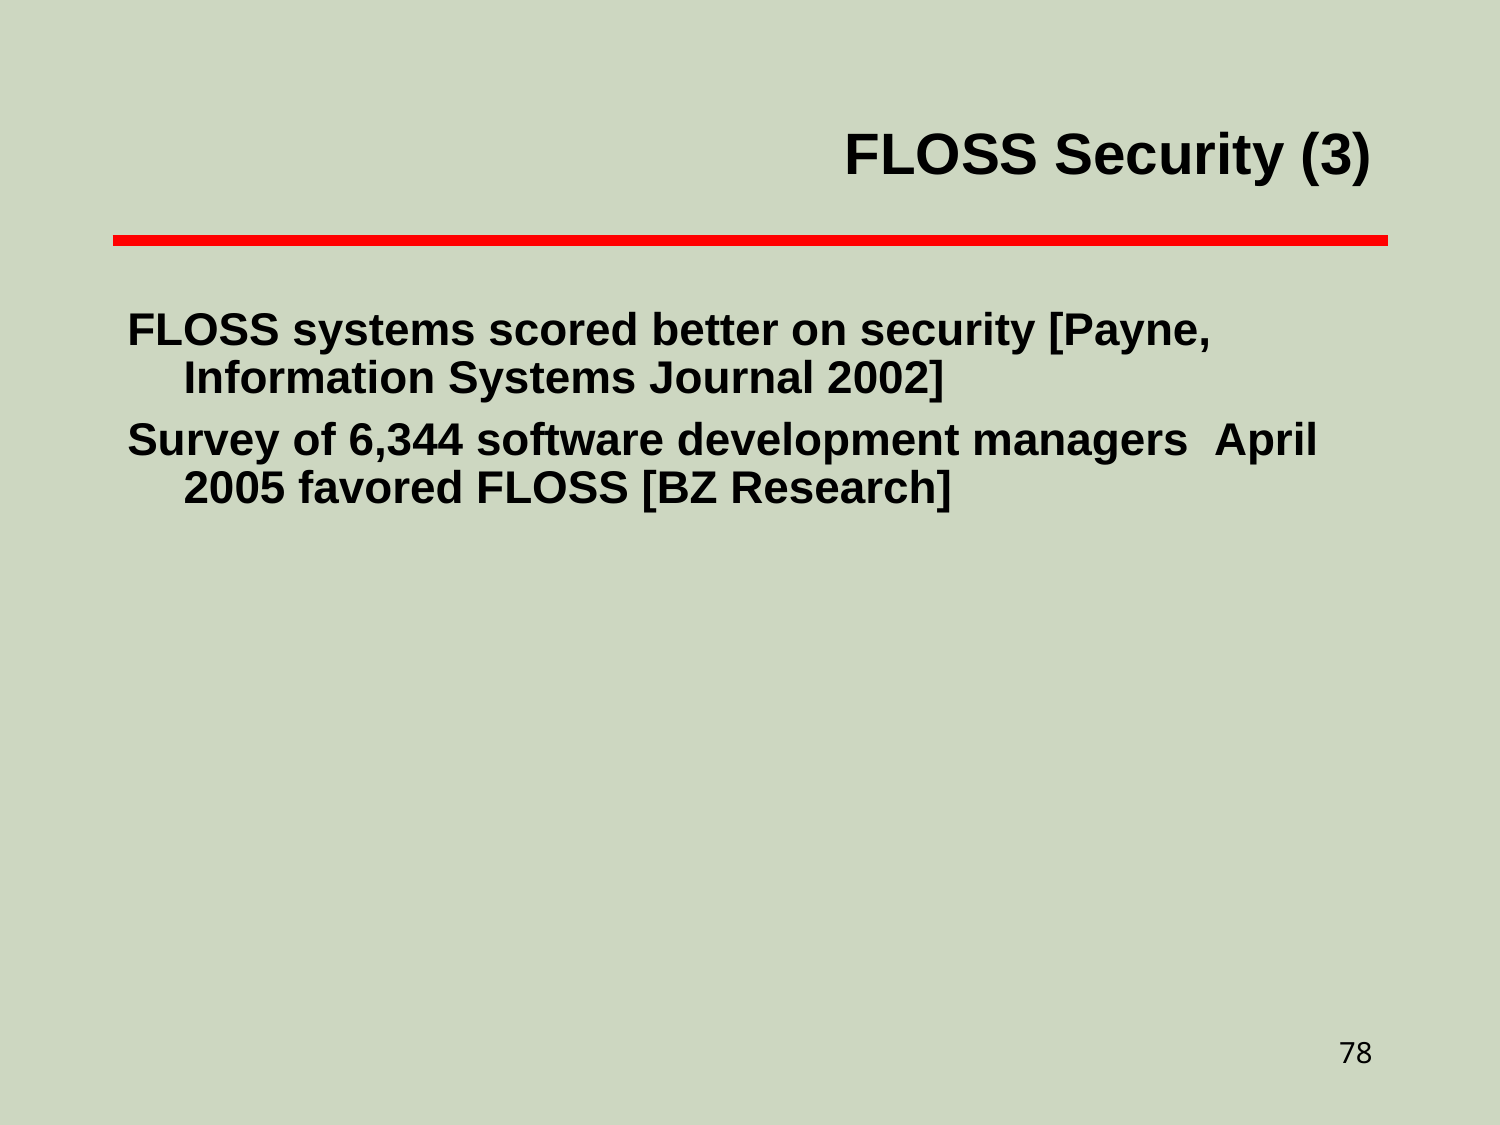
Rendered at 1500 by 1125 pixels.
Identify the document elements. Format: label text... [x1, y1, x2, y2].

title FLOSS Security (3) [337, 85, 1388, 224]
list FLOSS systems scored better on security [Payne, Information Systems Journal 2002] Survey of 6,344 software development managers April 2005 favored FLOSS [BZ Research] [112, 299, 1388, 1000]
